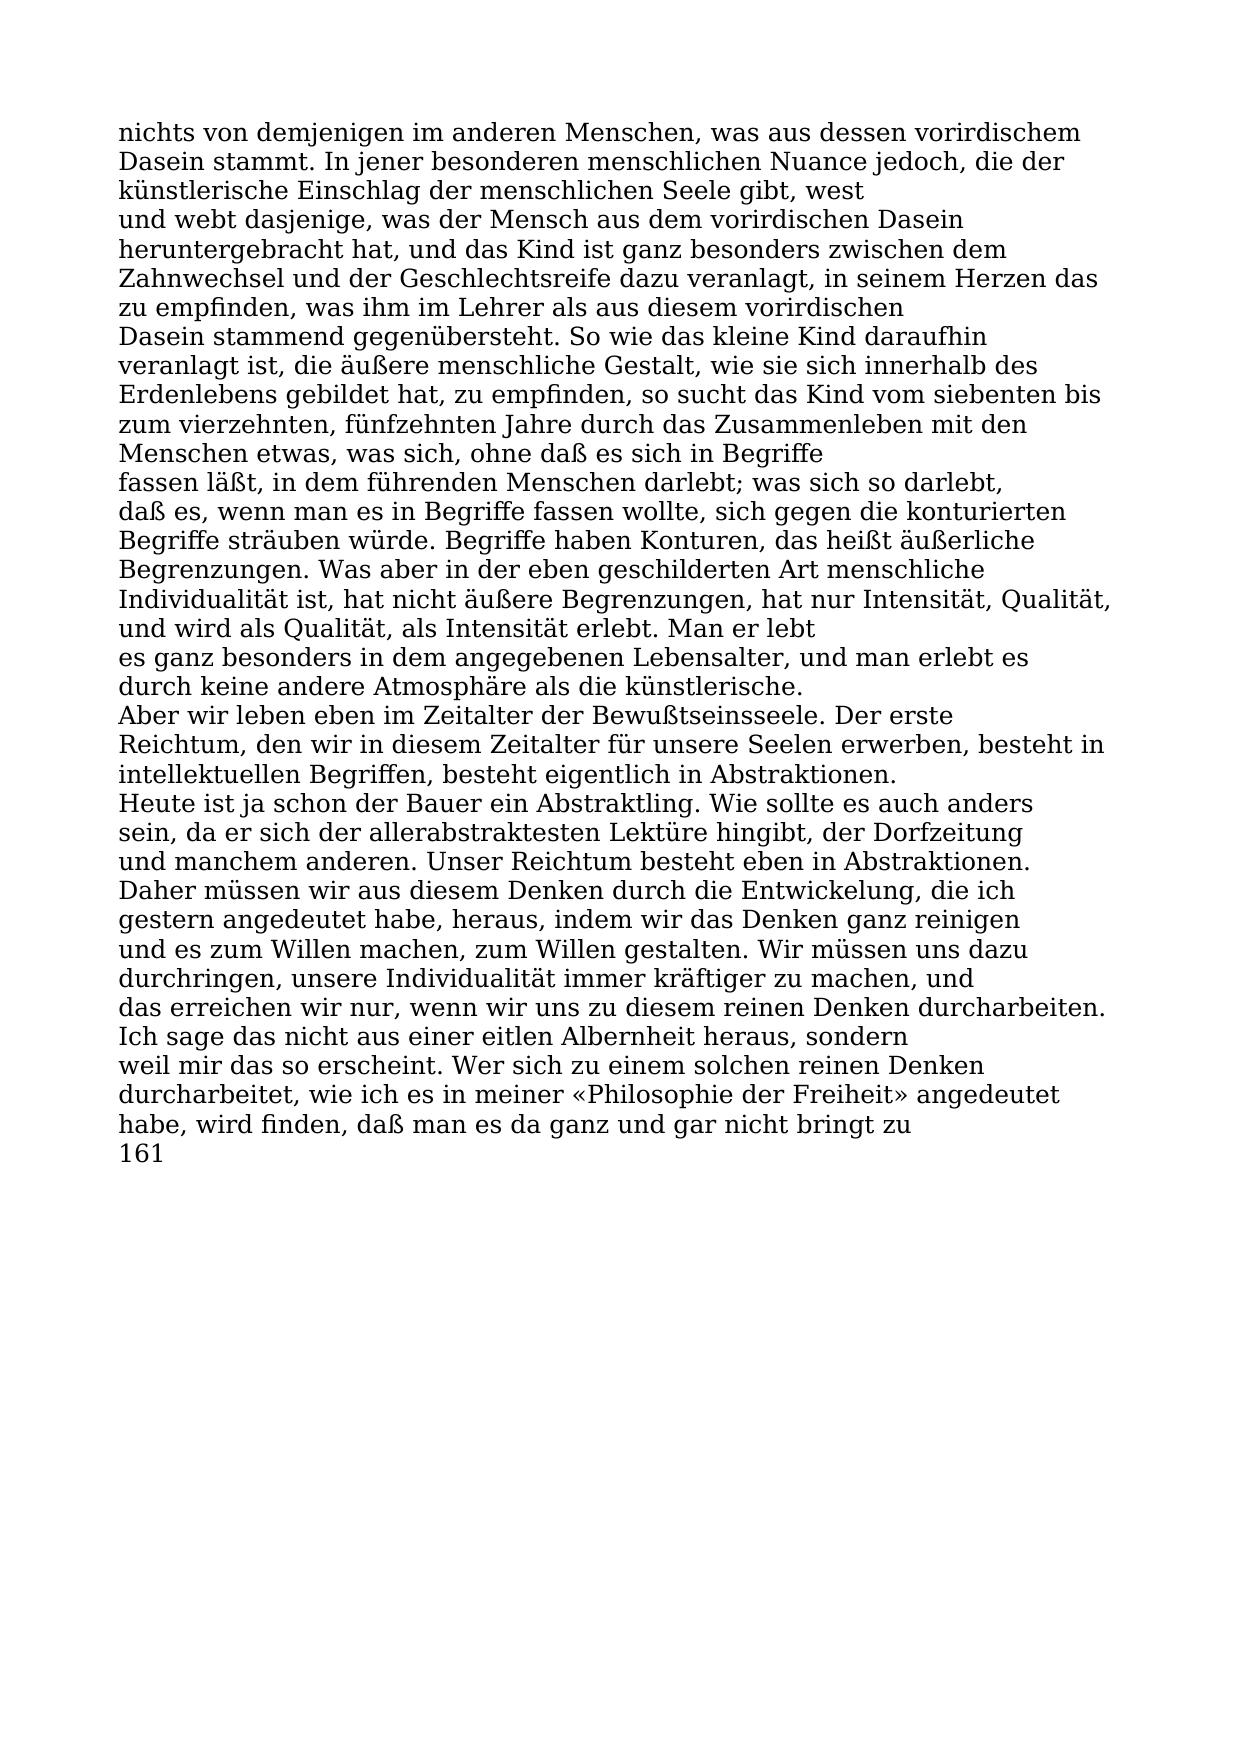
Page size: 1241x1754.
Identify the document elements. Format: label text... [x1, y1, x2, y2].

text durch keine andere Atmosphäre als die künstlerische. [118, 672, 1122, 701]
text fassen läßt, in dem führenden Menschen darlebt; was sich so darlebt, [118, 468, 1122, 497]
text Zahnwechsel und der Geschlechtsreife dazu veranlagt, in seinem Herzen das zu empfinden, was ihm im Lehrer als aus diesem vorirdischen [118, 264, 1122, 322]
text Daher müssen wir aus diesem Denken durch die Entwickelung, die ich [118, 876, 1122, 906]
text es ganz besonders in dem angegebenen Lebensalter, und man erlebt es [118, 643, 1122, 672]
text durchringen, unsere Individualität immer kräftiger zu machen, und [118, 964, 1122, 993]
text durcharbeitet, wie ich es in meiner «Philosophie der Freiheit» angedeutet habe, wird finden, daß man es da ganz und gar nicht bringt zu [118, 1081, 1122, 1139]
text Reichtum, den wir in diesem Zeitalter für unsere Seelen erwerben, besteht in intellektuellen Begriffen, besteht eigentlich in Abstraktionen. [118, 731, 1122, 789]
text gestern angedeutet habe, heraus, indem wir das Denken ganz reinigen [118, 906, 1122, 935]
text Dasein stammend gegenübersteht. So wie das kleine Kind daraufhin [118, 322, 1122, 351]
text und manchem anderen. Unser Reichtum besteht eben in Abstraktionen. [118, 847, 1122, 876]
text daß es, wenn man es in Begriffe fassen wollte, sich gegen die konturierten Begriffe sträuben würde. Begriffe haben Konturen, das heißt äußerliche Begrenzungen. Was aber in der eben geschilderten Art menschliche Individualität ist, hat nicht äußere Begrenzungen, hat nur Intensität, Qualität, und wird als Qualität, als Intensität erlebt. Man er lebt [118, 497, 1122, 643]
text sein, da er sich der allerabstraktesten Lektüre hingibt, der Dorfzeitung [118, 818, 1122, 847]
text und es zum Willen machen, zum Willen gestalten. Wir müssen uns dazu [118, 935, 1122, 964]
text und webt dasjenige, was der Mensch aus dem vorirdischen Dasein heruntergebracht hat, und das Kind ist ganz besonders zwischen dem [118, 206, 1122, 264]
text veranlagt ist, die äußere menschliche Gestalt, wie sie sich innerhalb des [118, 351, 1122, 381]
text Aber wir leben eben im Zeitalter der Bewußtseinsseele. Der erste [118, 701, 1122, 731]
text weil mir das so erscheint. Wer sich zu einem solchen reinen Denken [118, 1051, 1122, 1081]
text nichts von demjenigen im anderen Menschen, was aus dessen vorirdischem Dasein stammt. In jener besonderen menschlichen Nuance jedoch, die der künstlerische Einschlag der menschlichen Seele gibt, west [118, 118, 1122, 206]
text 161 [118, 1139, 1122, 1168]
text Erdenlebens gebildet hat, zu empfinden, so sucht das Kind vom siebenten bis zum vierzehnten, fünfzehnten Jahre durch das Zusammenleben mit den Menschen etwas, was sich, ohne daß es sich in Begriffe [118, 381, 1122, 468]
text Heute ist ja schon der Bauer ein Abstraktling. Wie sollte es auch anders [118, 789, 1122, 818]
text das erreichen wir nur, wenn wir uns zu diesem reinen Denken durcharbeiten. Ich sage das nicht aus einer eitlen Albernheit heraus, sondern [118, 993, 1122, 1051]
